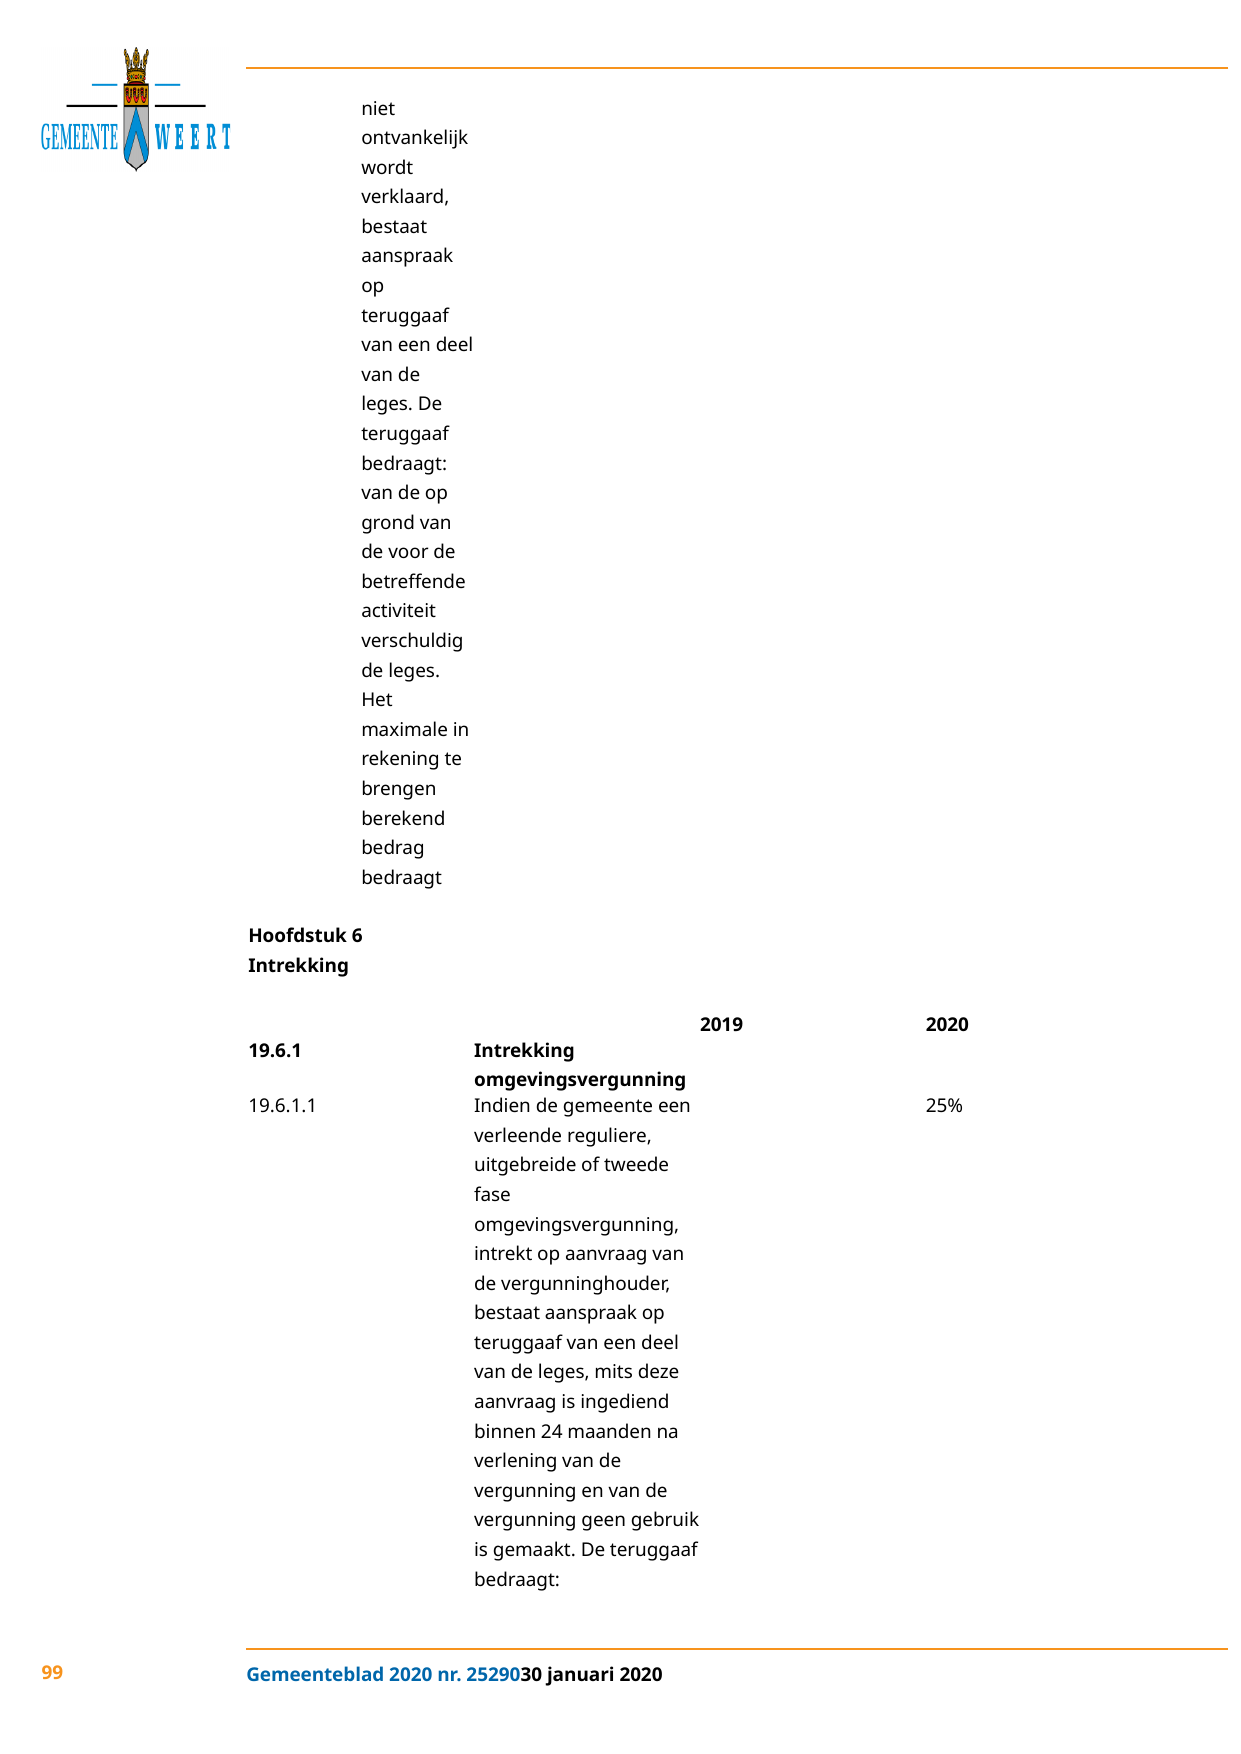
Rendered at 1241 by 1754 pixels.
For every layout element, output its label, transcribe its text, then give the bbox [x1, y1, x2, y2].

table_cell 19.6.1.1 [248, 1093, 474, 1591]
table_cell [926, 1037, 1152, 1092]
table_cell [700, 1037, 926, 1092]
table_cell 19.6.1 [248, 1037, 474, 1092]
table_header 2020 [926, 1011, 1152, 1037]
table_header [248, 1011, 474, 1037]
table_header [474, 1011, 700, 1037]
text Intrekking [248, 952, 1152, 978]
table_cell [474, 95, 587, 890]
table_cell [587, 95, 700, 890]
table_cell niet ontvankelijk wordt verklaard, bestaat aanspraak op teruggaaf van een deel van de leges. De teruggaaf bedraagt: van de op grond van de voor de betreffende activiteit verschuldigde leges. Het maximale in rekening te brengen berekend bedrag bedraagt [361, 95, 474, 890]
table_cell [248, 95, 361, 890]
table_cell [700, 1093, 926, 1591]
text Hoofdstuk 6 [248, 922, 1152, 948]
table_cell 25% [926, 1093, 1152, 1591]
table_header 2019 [700, 1011, 926, 1037]
table_cell Indien de gemeente een verleende reguliere, uitgebreide of tweede fase omgevingsvergunning, intrekt op aanvraag van de vergunninghouder, bestaat aanspraak op teruggaaf van een deel van de leges, mits deze aanvraag is ingediend binnen 24 maanden na verlening van de vergunning en van de vergunning geen gebruik is gemaakt. De teruggaaf bedraagt: [474, 1093, 700, 1591]
table_cell Intrekking omgevingsvergunning [474, 1037, 700, 1092]
picture [41, 47, 231, 172]
